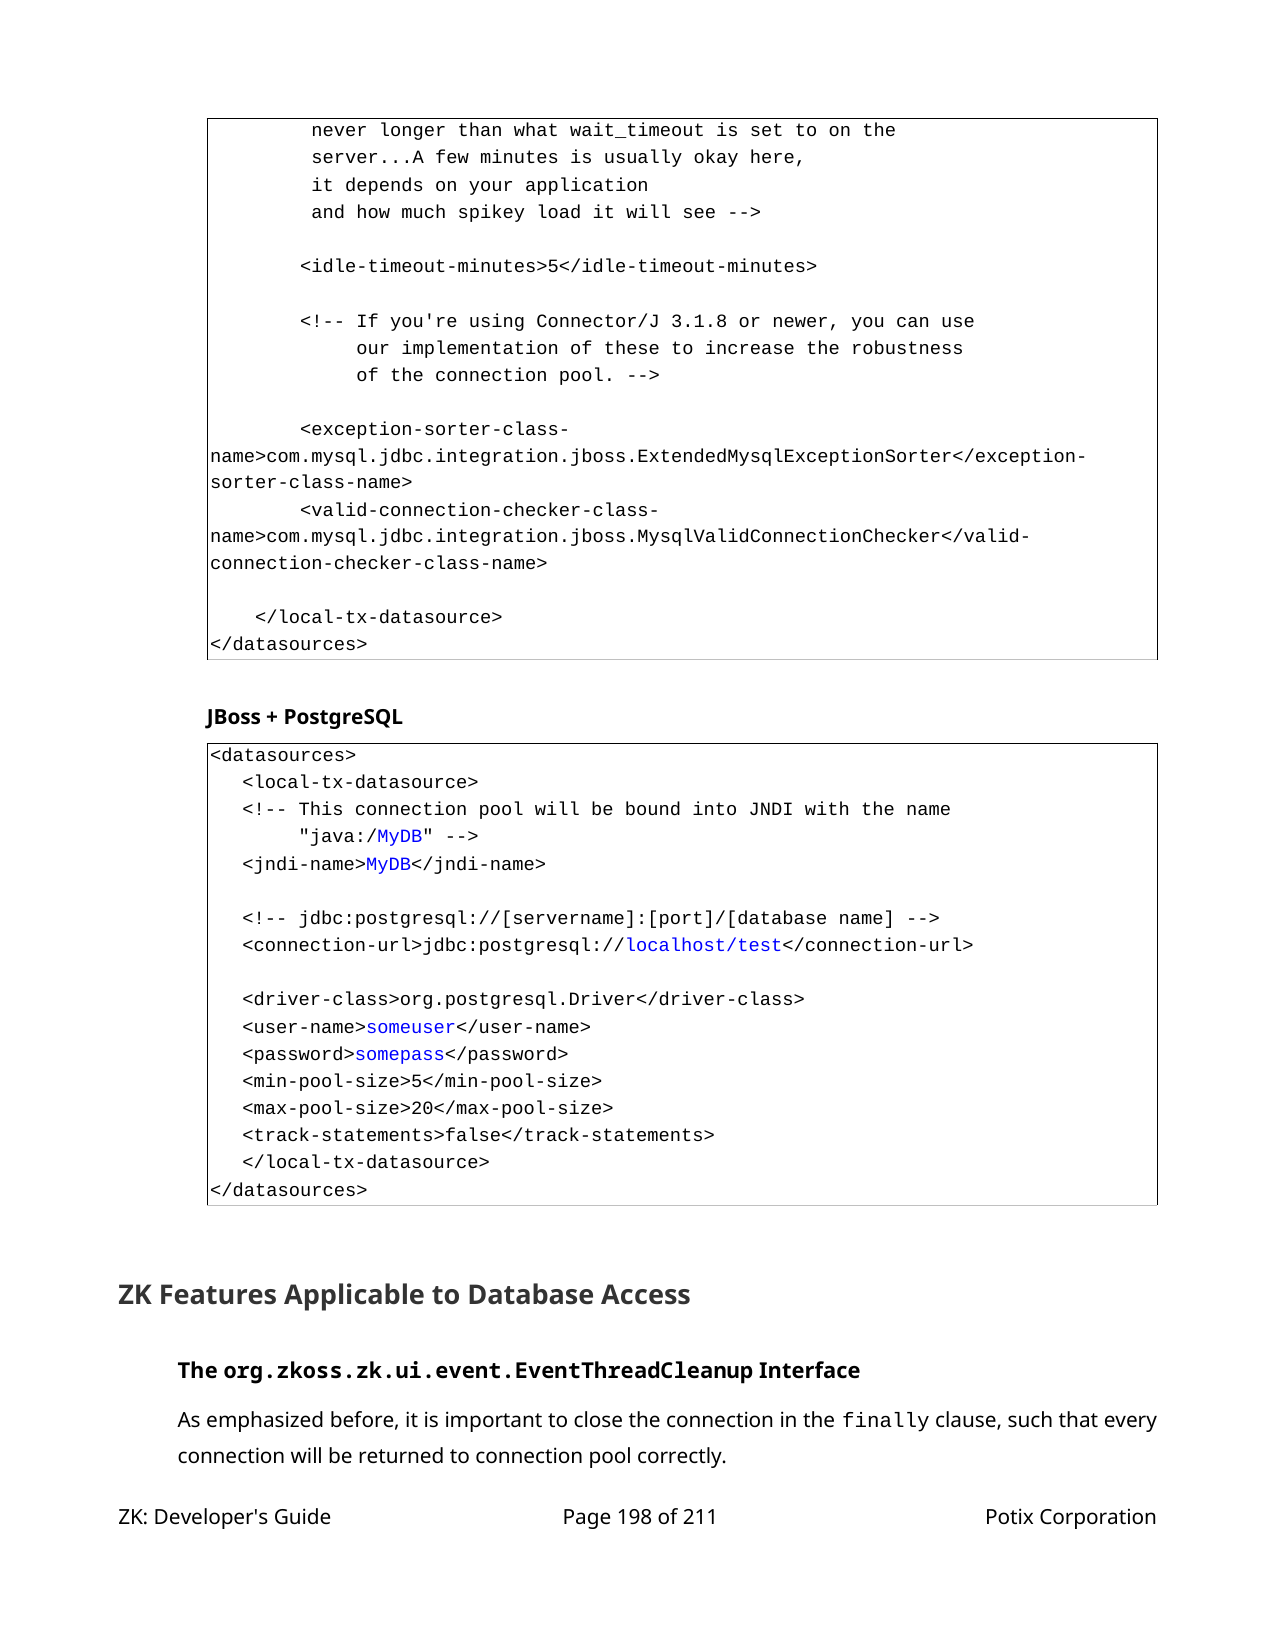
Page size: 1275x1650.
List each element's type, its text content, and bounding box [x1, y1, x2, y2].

text <jndi-name>MyDB</jndi-name> [208, 851, 1157, 876]
text </local-tx-datasource> [208, 1150, 1157, 1175]
text "java:/MyDB" --> [208, 824, 1157, 848]
text <valid-connection-checker-class-name>com.mysql.jdbc.integration.jboss.MysqlValidConnectionChecker</valid-connection-checker-class-name> [208, 497, 1157, 575]
text <datasources> [208, 744, 1157, 767]
text and how much spikey load it will see --> [208, 200, 1157, 224]
text <password>somepass</password> [208, 1042, 1157, 1066]
text <local-tx-datasource> [208, 770, 1157, 794]
text <exception-sorter-class-name>com.mysql.jdbc.integration.jboss.ExtendedMysqlExceptionSorter</exception-sorter-class-name> [208, 417, 1157, 494]
text <track-statements>false</track-statements> [208, 1123, 1157, 1147]
text </datasources> [208, 1178, 1157, 1205]
text it depends on your application [208, 172, 1157, 197]
text <!-- This connection pool will be bound into JNDI with the name [208, 797, 1157, 821]
text <!-- jdbc:postgresql://[servername]:[port]/[database name] --> [208, 906, 1157, 930]
text <connection-url>jdbc:postgresql://localhost/test</connection-url> [208, 933, 1157, 957]
text <!-- If you're using Connector/J 3.1.8 or newer, you can use [208, 308, 1157, 333]
subtitle The org.zkoss.zk.ui.event.EventThreadCleanup Interface [177, 1355, 1157, 1385]
text of the connection pool. --> [208, 363, 1157, 387]
text our implementation of these to increase the robustness [208, 336, 1157, 360]
text <idle-timeout-minutes>5</idle-timeout-minutes> [208, 254, 1157, 278]
text As emphasized before, it is important to close the connection in the finally clause, such that every connection will be returned to connection pool correctly. [177, 1406, 1157, 1469]
text <max-pool-size>20</max-pool-size> [208, 1096, 1157, 1120]
text server...A few minutes is usually okay here, [208, 145, 1157, 169]
text <user-name>someuser</user-name> [208, 1014, 1157, 1039]
text <driver-class>org.postgresql.Driver</driver-class> [208, 987, 1157, 1012]
text </local-tx-datasource> [208, 605, 1157, 629]
text never longer than what wait_timeout is set to on the [208, 119, 1157, 142]
subtitle JBoss + PostgreSQL [207, 702, 1157, 730]
text <min-pool-size>5</min-pool-size> [208, 1069, 1157, 1093]
subtitle ZK Features Applicable to Database Access [118, 1276, 1157, 1312]
text </datasources> [208, 632, 1157, 659]
